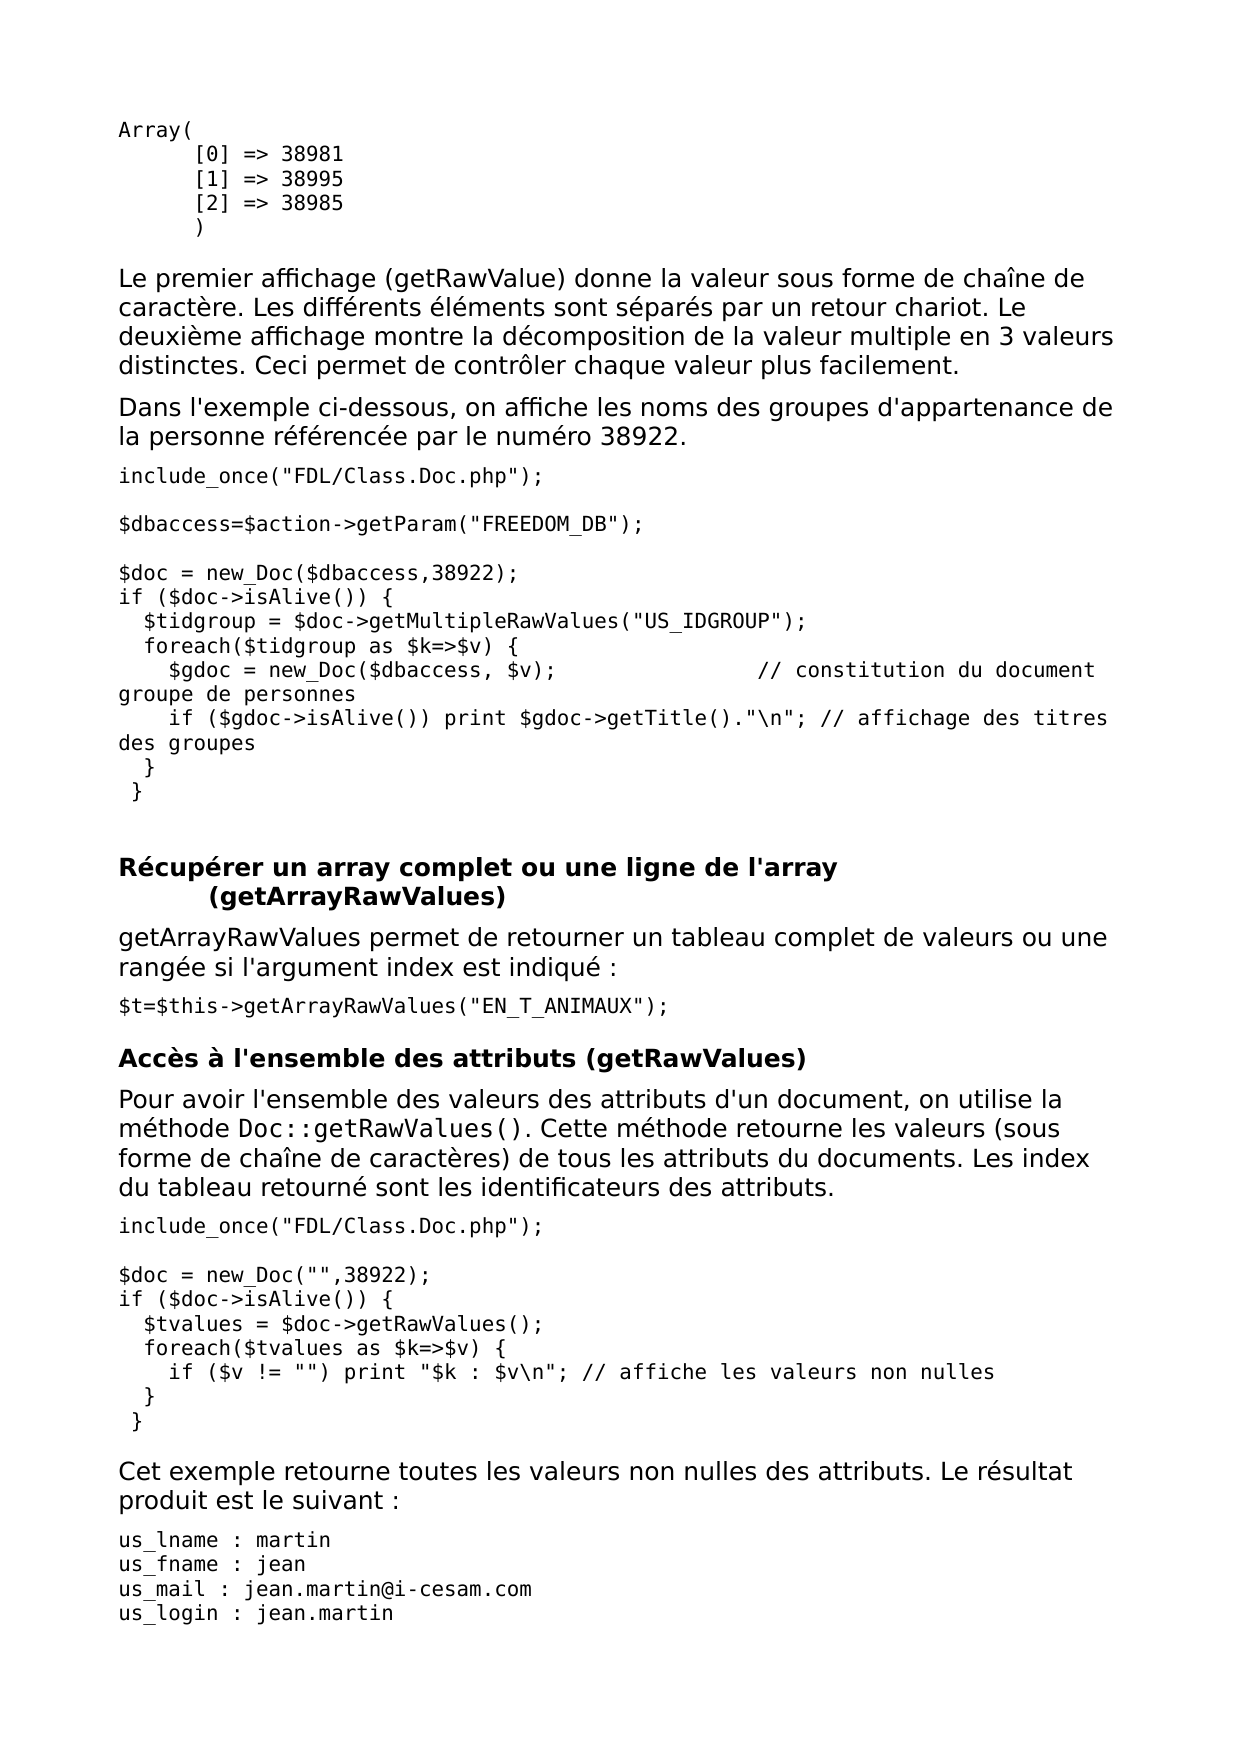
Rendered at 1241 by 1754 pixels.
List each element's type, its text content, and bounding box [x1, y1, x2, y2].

text getArrayRawValues permet de retourner un tableau complet de valeurs ou une rangée si l'argument index est indiqué : [118, 924, 1122, 982]
text Pour avoir l'ensemble des valeurs des attributs d'un document, on utilise la méthode Doc::getRawValues(). Cette méthode retourne les valeurs (sous forme de chaîne de caractères) de tous les attributs du documents. Les index du tableau retourné sont les identificateurs des attributs. [118, 1085, 1122, 1202]
text Le premier affichage (getRawValue) donne la valeur sous forme de chaîne de caractère. Les différents éléments sont séparés par un retour chariot. Le deuxième affichage montre la décomposition de la valeur multiple en 3 valeurs distinctes. Ceci permet de contrôler chaque valeur plus facilement. [118, 264, 1122, 380]
text include_once("FDL/Class.Doc.php"); $doc = new_Doc("",38922); if ($doc->isAlive()) { $tvalues = $doc->getRawValues(); foreach($tvalues as $k=>$v) { if ($v != "") print "$k : $v\n"; // affiche les valeurs non nulles } } [118, 1214, 1122, 1457]
text $t=$this->getArrayRawValues("EN_T_ANIMAUX"); [118, 994, 1122, 1019]
text Cet exemple retourne toutes les valeurs non nulles des attributs. Le résultat produit est le suivant : [118, 1457, 1122, 1516]
subtitle Accès à l'ensemble des attributs (getRawValues) [118, 1044, 1122, 1073]
text include_once("FDL/Class.Doc.php"); $dbaccess=$action->getParam("FREEDOM_DB"); $doc = new_Doc($dbaccess,38922); if ($doc->isAlive()) { $tidgroup = $doc->getMultipleRawValues("US_IDGROUP"); foreach($tidgroup as $k=>$v) { $gdoc = new_Doc($dbaccess, $v); // constitution du document groupe de personnes if ($gdoc->isAlive()) print $gdoc->getTitle()."\n"; // affichage des titres des groupes } } [118, 464, 1122, 828]
text Array( [0] => 38981 [1] => 38995 [2] => 38985 ) [118, 118, 1122, 264]
subtitle Récupérer un array complet ou une ligne de l'array (getArrayRawValues) [118, 853, 1122, 911]
text Dans l'exemple ci-dessous, on affiche les noms des groupes d'appartenance de la personne référencée par le numéro 38922. [118, 393, 1122, 451]
text us_lname : martin us_fname : jean us_mail : jean.martin@i-cesam.com us_login : jean.martin [118, 1528, 1122, 1625]
